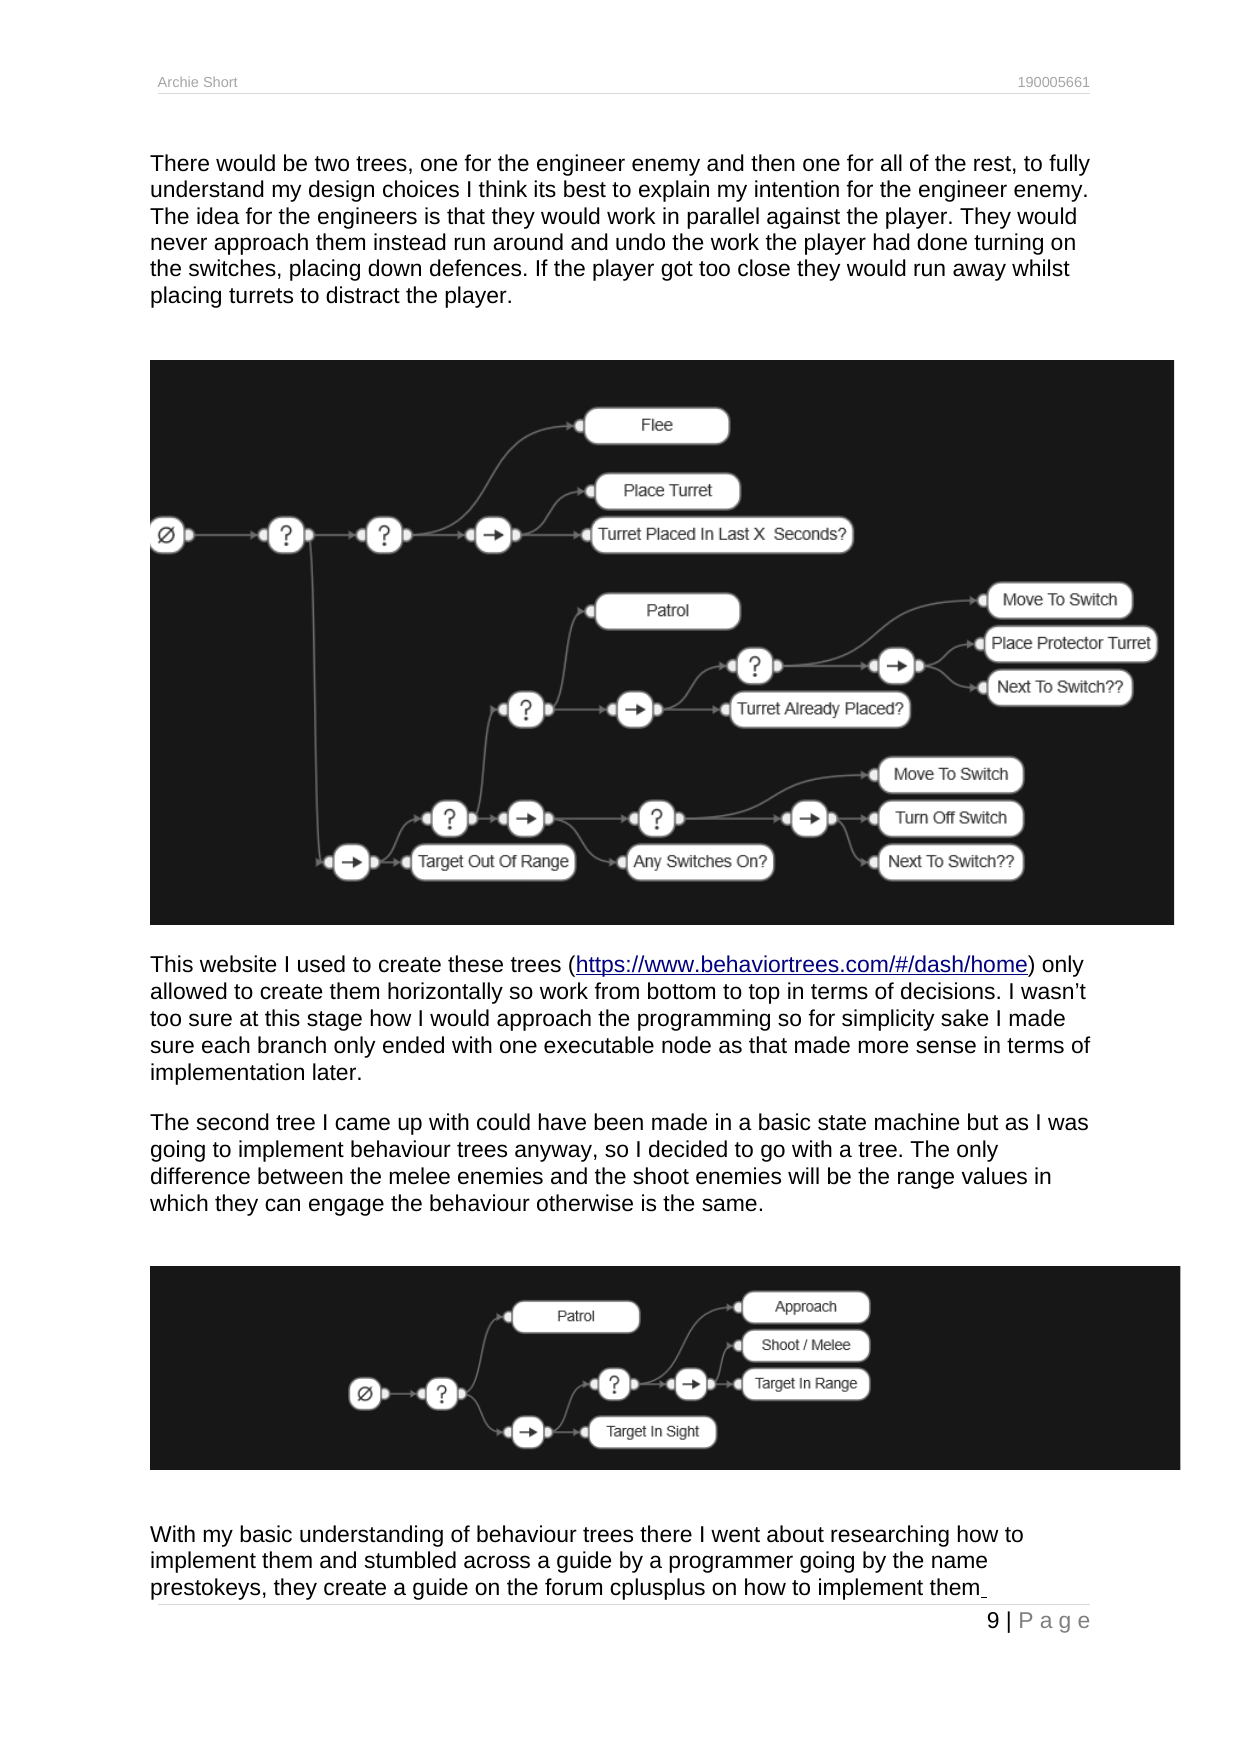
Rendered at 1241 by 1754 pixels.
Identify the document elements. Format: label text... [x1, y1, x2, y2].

text This website I used to create these trees (https://www.behaviortrees.com/#/dash/home) only allowed to create them horizontally so work from bottom to top in terms of decisions. I wasn’t too sure at this stage how I would approach the programming so for simplicity sake I made sure each branch only ended with one executable node as that made more sense in terms of implementation later. [150, 951, 1090, 1085]
text With my basic understanding of behaviour trees there I went about researching how to implement them and stumbled across a guide by a programmer going by the name prestokeys, they create a guide on the forum cplusplus on how to implement them [150, 1521, 1090, 1601]
text The second tree I came up with could have been made in a basic state machine but as I was going to implement behaviour trees anyway, so I decided to go with a tree. The only difference between the melee enemies and the shoot enemies will be the range values in which they can engage the behaviour otherwise is the same. [150, 1109, 1090, 1216]
text There would be two trees, one for the engineer enemy and then one for all of the rest, to fully understand my design choices I think its best to explain my intention for the engineer enemy. The idea for the engineers is that they would work in parallel against the player. They would never approach them instead run around and undo the work the player had done turning on the switches, placing down defences. If the player got too close they would run away whilst placing turrets to distract the player. [150, 150, 1090, 308]
